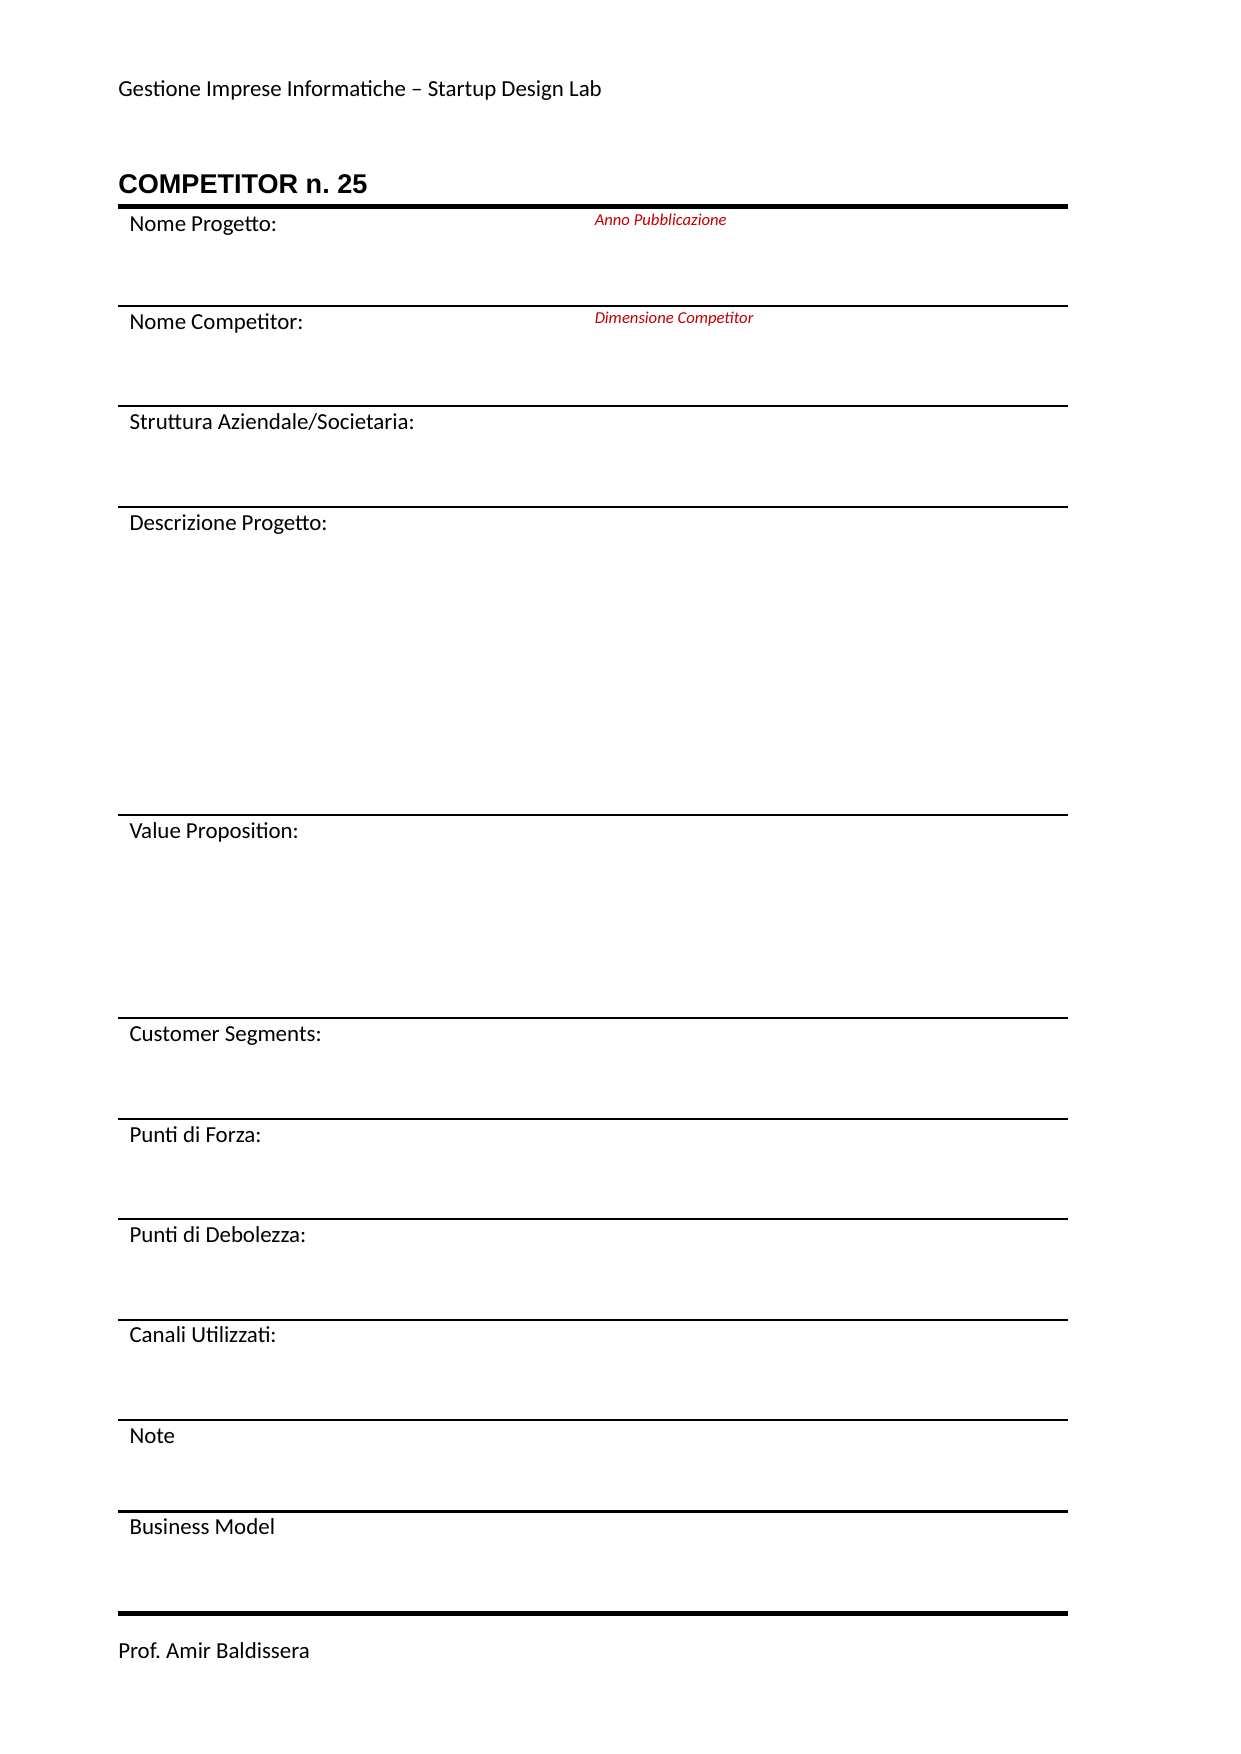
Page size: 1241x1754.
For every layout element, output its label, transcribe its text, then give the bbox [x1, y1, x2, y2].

table_cell Business Model [118, 1513, 1068, 1611]
table_cell Struttura Aziendale/Societaria: [118, 407, 1068, 506]
table_cell Canali Utilizzati: [118, 1321, 1068, 1419]
table_header Anno Pubblicazione [583, 209, 1068, 305]
table_cell Punti di Debolezza: [118, 1220, 1068, 1318]
table_cell Nome Competitor: [118, 307, 583, 405]
table_cell Customer Segments: [118, 1019, 1068, 1118]
subtitle COMPETITOR n. 25 [118, 168, 1122, 200]
table_cell Descrizione Progetto: [118, 508, 1068, 814]
table_cell Note [118, 1421, 1068, 1510]
table_cell Value Proposition: [118, 816, 1068, 1017]
table_header Nome Progetto: [118, 209, 583, 305]
table_cell Dimensione Competitor [583, 307, 1068, 405]
table_cell Punti di Forza: [118, 1120, 1068, 1218]
